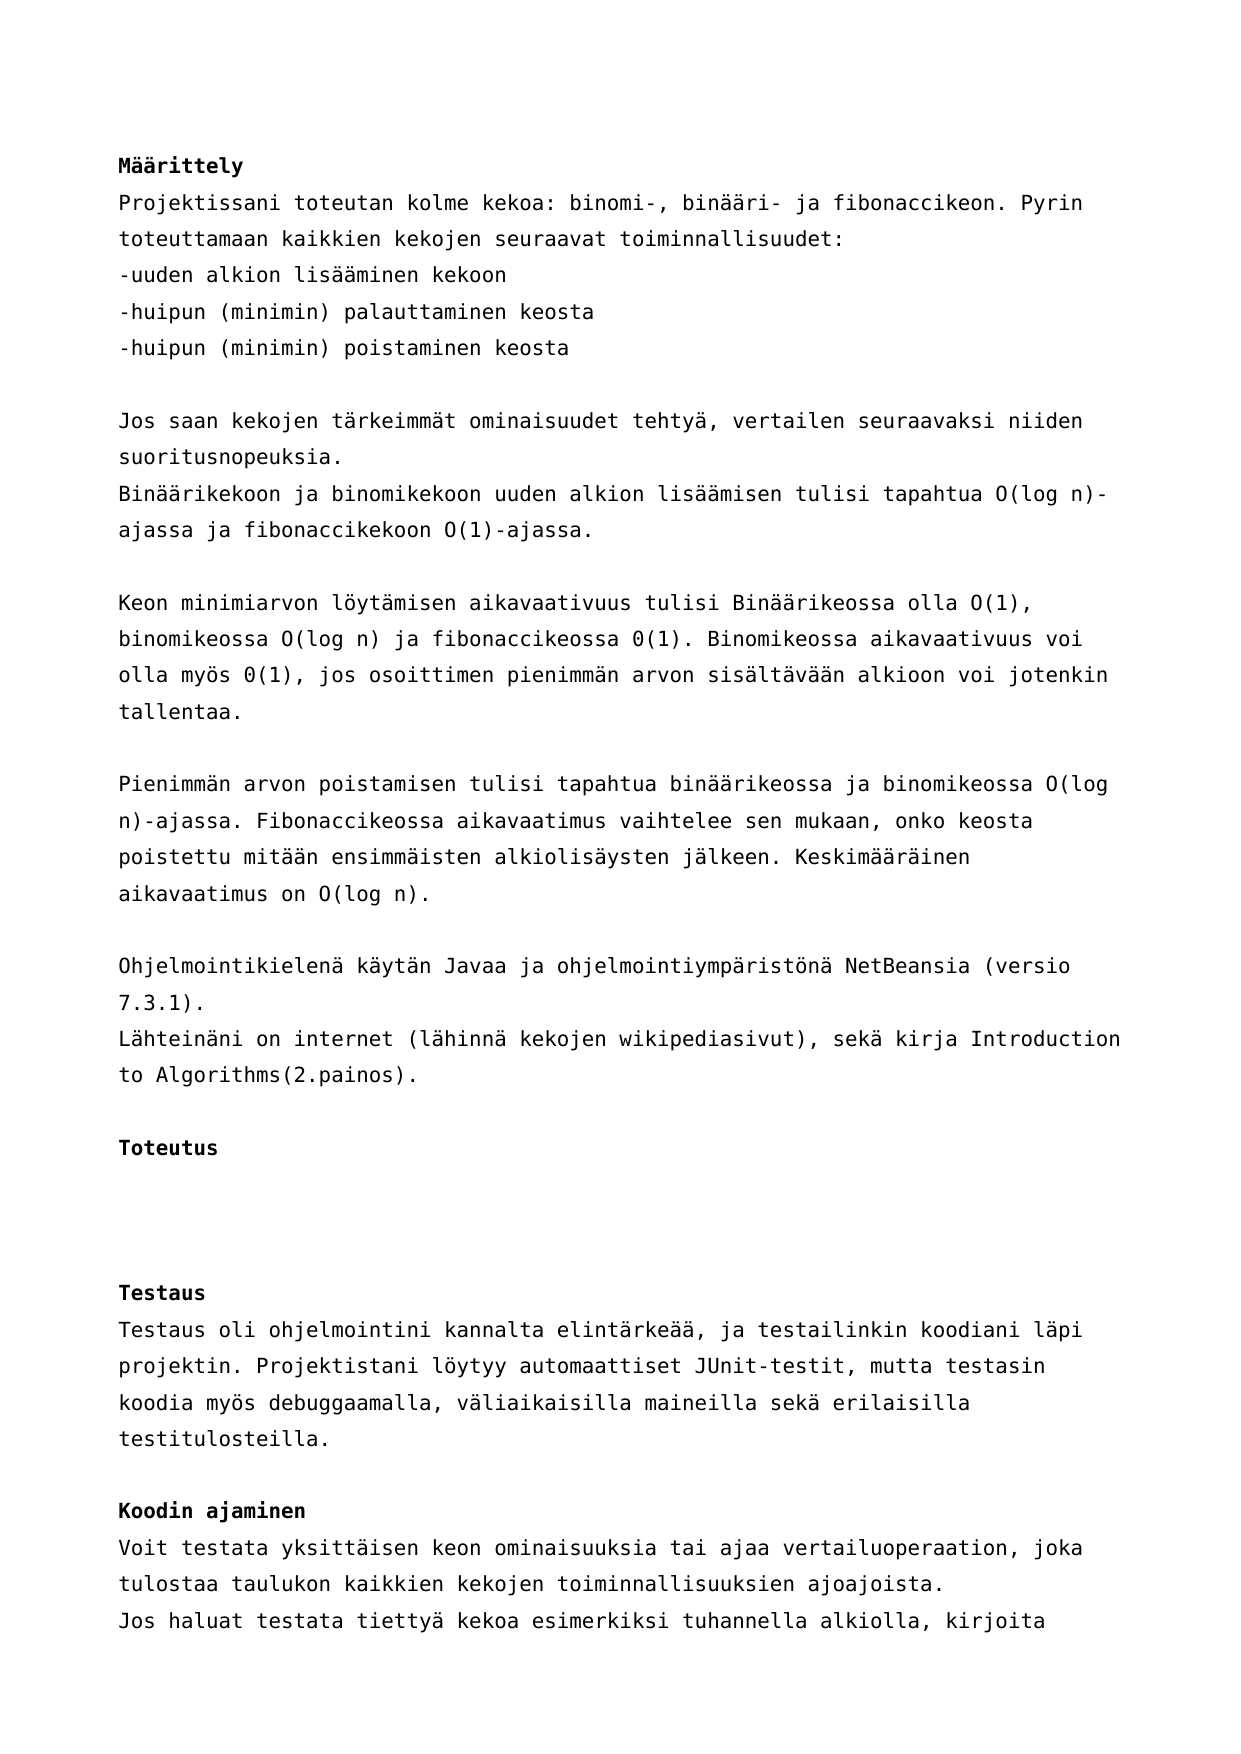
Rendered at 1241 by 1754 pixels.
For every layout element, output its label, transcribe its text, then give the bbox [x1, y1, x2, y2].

text -uuden alkion lisääminen kekoon [118, 263, 1122, 288]
text Voit testata yksittäisen keon ominaisuuksia tai ajaa vertailuoperaation, joka tulostaa taulukon kaikkien kekojen toiminnallisuuksien ajoajoista. [118, 1536, 1122, 1597]
text Lähteinäni on internet (lähinnä kekojen wikipediasivut), sekä kirja Introduction to Algorithms(2.painos). [118, 1027, 1122, 1088]
text Projektissani toteutan kolme kekoa: binomi-, binääri- ja fibonaccikeon. Pyrin toteuttamaan kaikkien kekojen seuraavat toiminnallisuudet: [118, 191, 1122, 251]
text Testaus oli ohjelmointini kannalta elintärkeää, ja testailinkin koodiani läpi projektin. Projektistani löytyy automaattiset JUnit-testit, mutta testasin koodia myös debuggaamalla, väliaikaisilla maineilla sekä erilaisilla testitulosteilla. [118, 1318, 1122, 1451]
text Ohjelmointikielenä käytän Javaa ja ohjelmointiympäristönä NetBeansia (versio 7.3.1). [118, 954, 1122, 1015]
text Toteutus [118, 1136, 1122, 1160]
text Testaus [118, 1281, 1122, 1306]
text Jos saan kekojen tärkeimmät ominaisuudet tehtyä, vertailen seuraavaksi niiden suoritusnopeuksia. [118, 409, 1122, 469]
text -huipun (minimin) palauttaminen keosta [118, 300, 1122, 324]
text Määrittely [118, 154, 1122, 179]
text Keon minimiarvon löytämisen aikavaativuus tulisi Binäärikeossa olla O(1), binomikeossa O(log n) ja fibonaccikeossa 0(1). Binomikeossa aikavaativuus voi olla myös 0(1), jos osoittimen pienimmän arvon sisältävään alkioon voi jotenkin tallentaa. [118, 591, 1122, 724]
text Koodin ajaminen [118, 1499, 1122, 1524]
text -huipun (minimin) poistaminen keosta [118, 336, 1122, 361]
text Pienimmän arvon poistamisen tulisi tapahtua binäärikeossa ja binomikeossa O(log n)-ajassa. Fibonaccikeossa aikavaatimus vaihtelee sen mukaan, onko keosta poistettu mitään ensimmäisten alkiolisäysten jälkeen. Keskimääräinen aikavaatimus on O(log n). [118, 772, 1122, 906]
text Binäärikekoon ja binomikekoon uuden alkion lisäämisen tulisi tapahtua O(log n)-ajassa ja fibonaccikekoon O(1)-ajassa. [118, 482, 1122, 542]
text Jos haluat testata tiettyä kekoa esimerkiksi tuhannella alkiolla, kirjoita [118, 1609, 1122, 1633]
